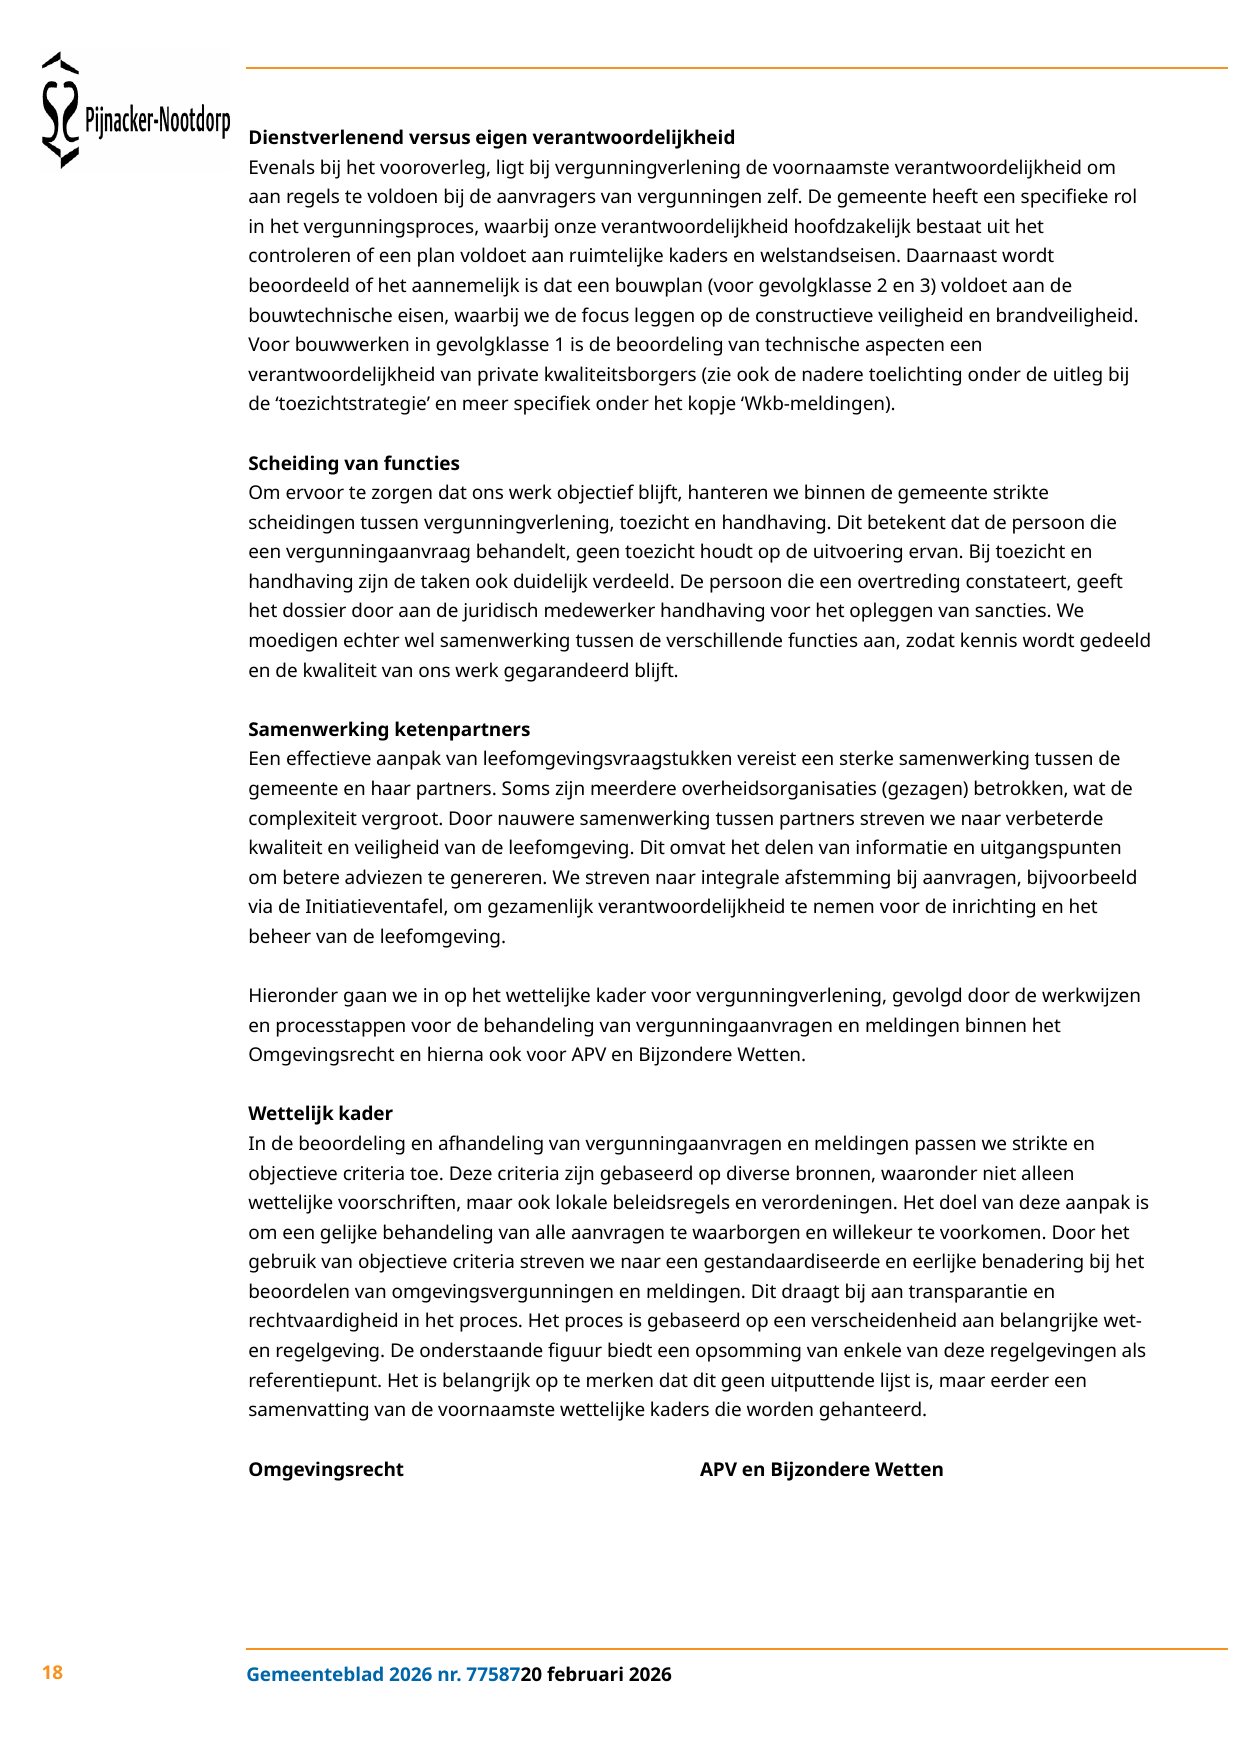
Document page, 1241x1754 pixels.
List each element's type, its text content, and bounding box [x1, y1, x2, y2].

text Dienstverlenend versus eigen verantwoordelijkheid [248, 124, 1152, 150]
text Om ervoor te zorgen dat ons werk objectief blijft, hanteren we binnen de gemeente strikte scheidingen tussen vergunningverlening, toezicht en handhaving. Dit betekent dat de persoon die een vergunningaanvraag behandelt, geen toezicht houdt op de uitvoering ervan. Bij toezicht en handhaving zijn de taken ook duidelijk verdeeld. De persoon die een overtreding constateert, geeft het dossier door aan de juridisch medewerker handhaving voor het opleggen van sancties. We moedigen echter wel samenwerking tussen de verschillende functies aan, zodat kennis wordt gedeeld en de kwaliteit van ons werk gegarandeerd blijft. [248, 479, 1152, 683]
text Samenwerking ketenpartners [248, 716, 1152, 742]
table_header Omgevingsrecht [248, 1456, 700, 1481]
text In de beoordeling en afhandeling van vergunningaanvragen en meldingen passen we strikte en objectieve criteria toe. Deze criteria zijn gebaseerd op diverse bronnen, waaronder niet alleen wettelijke voorschriften, maar ook lokale beleidsregels en verordeningen. Het doel van deze aanpak is om een gelijke behandeling van alle aanvragen te waarborgen en willekeur te voorkomen. Door het gebruik van objectieve criteria streven we naar een gestandaardiseerde en eerlijke benadering bij het beoordelen van omgevingsvergunningen en meldingen. Dit draagt bij aan transparantie en rechtvaardigheid in het proces. Het proces is gebaseerd op een verscheidenheid aan belangrijke wet- en regelgeving. De onderstaande figuur biedt een opsomming van enkele van deze regelgevingen als referentiepunt. Het is belangrijk op te merken dat dit geen uitputtende lijst is, maar eerder een samenvatting van de voornaamste wettelijke kaders die worden gehanteerd. [248, 1130, 1152, 1422]
text Hieronder gaan we in op het wettelijke kader voor vergunningverlening, gevolgd door de werkwijzen en processtappen voor de behandeling van vergunningaanvragen en meldingen binnen het Omgevingsrecht en hierna ook voor APV en Bijzondere Wetten. [248, 982, 1152, 1067]
text Wettelijk kader [248, 1101, 1152, 1126]
table_header APV en Bijzondere Wetten [700, 1456, 1152, 1481]
text Evenals bij het vooroverleg, ligt bij vergunningverlening de voornaamste verantwoordelijkheid om aan regels te voldoen bij de aanvragers van vergunningen zelf. De gemeente heeft een specifieke rol in het vergunningsproces, waarbij onze verantwoordelijkheid hoofdzakelijk bestaat uit het controleren of een plan voldoet aan ruimtelijke kaders en welstandseisen. Daarnaast wordt beoordeeld of het aannemelijk is dat een bouwplan (voor gevolgklasse 2 en 3) voldoet aan de bouwtechnische eisen, waarbij we de focus leggen op de constructieve veiligheid en brandveiligheid. Voor bouwwerken in gevolgklasse 1 is de beoordeling van technische aspecten een verantwoordelijkheid van private kwaliteitsborgers (zie ook de nadere toelichting onder de uitleg bij de ‘toezichtstrategie’ en meer specifiek onder het kopje ‘Wkb-meldingen). [248, 154, 1152, 416]
text Scheiding van functies [248, 450, 1152, 476]
text Een effectieve aanpak van leefomgevingsvraagstukken vereist een sterke samenwerking tussen de gemeente en haar partners. Soms zijn meerdere overheidsorganisaties (gezagen) betrokken, wat de complexiteit vergroot. Door nauwere samenwerking tussen partners streven we naar verbeterde kwaliteit en veiligheid van de leefomgeving. Dit omvat het delen van informatie en uitgangspunten om betere adviezen te genereren. We streven naar integrale afstemming bij aanvragen, bijvoorbeeld via de Initiatieventafel, om gezamenlijk verantwoordelijkheid te nemen voor de inrichting en het beheer van de leefomgeving. [248, 746, 1152, 949]
picture [41, 47, 231, 172]
